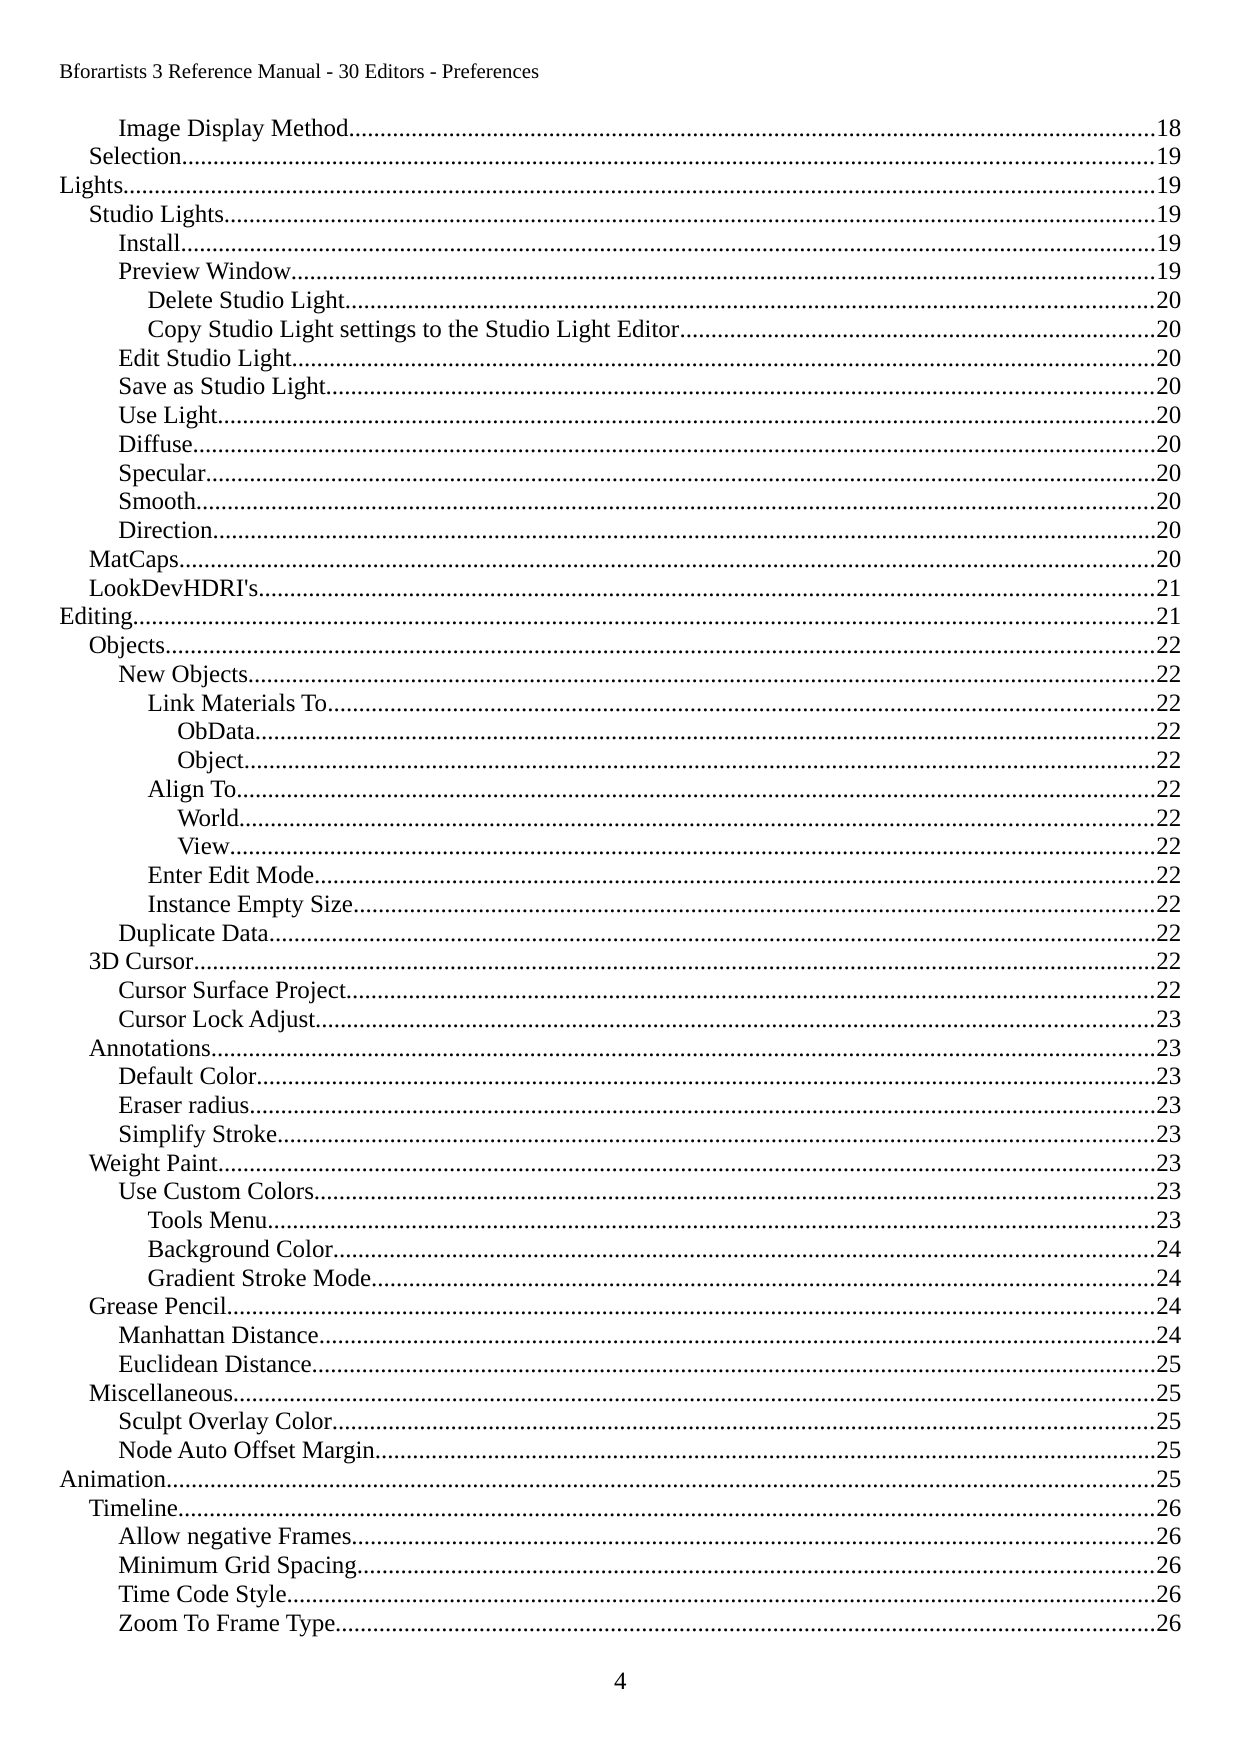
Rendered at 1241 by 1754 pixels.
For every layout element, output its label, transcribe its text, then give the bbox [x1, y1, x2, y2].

text Grease Pencil 24 [88, 1291, 1181, 1320]
text Image Display Method 18 [118, 113, 1181, 141]
text Save as Studio Light 20 [118, 371, 1181, 400]
text Smooth 20 [118, 486, 1181, 515]
text Background Color 24 [147, 1234, 1181, 1263]
text Editing 21 [59, 601, 1181, 630]
text Time Code Style 26 [118, 1579, 1181, 1608]
text Objects 22 [88, 630, 1181, 659]
text Cursor Lock Adjust 23 [118, 1004, 1181, 1033]
text MatCaps 20 [88, 544, 1181, 573]
text Zoom To Frame Type 26 [118, 1608, 1181, 1636]
text Miscellaneous 25 [88, 1378, 1181, 1406]
text Simplify Stroke 23 [118, 1119, 1181, 1148]
text Minimum Grid Spacing 26 [118, 1550, 1181, 1579]
text Duplicate Data 22 [118, 918, 1181, 946]
text Edit Studio Light 20 [118, 343, 1181, 371]
text Studio Lights 19 [88, 199, 1181, 228]
text Copy Studio Light settings to the Studio Light Editor 20 [147, 314, 1181, 343]
text Link Materials To 22 [147, 688, 1181, 716]
text New Objects 22 [118, 659, 1181, 688]
text 3D Cursor 22 [88, 946, 1181, 975]
text Object 22 [177, 745, 1181, 774]
text Align To 22 [147, 774, 1181, 803]
text Use Custom Colors 23 [118, 1176, 1181, 1205]
text Direction 20 [118, 515, 1181, 544]
text Node Auto Offset Margin 25 [118, 1435, 1181, 1464]
text Sculpt Overlay Color 25 [118, 1406, 1181, 1435]
text Animation 25 [59, 1464, 1181, 1493]
text Eraser radius 23 [118, 1090, 1181, 1119]
text Timeline 26 [88, 1493, 1181, 1521]
text Tools Menu 23 [147, 1205, 1181, 1234]
text ObData 22 [177, 716, 1181, 745]
text Install 19 [118, 228, 1181, 256]
text Allow negative Frames 26 [118, 1521, 1181, 1550]
text Default Color 23 [118, 1061, 1181, 1090]
text Delete Studio Light 20 [147, 285, 1181, 314]
text Cursor Surface Project 22 [118, 975, 1181, 1004]
text Lights 19 [59, 170, 1181, 199]
text Use Light 20 [118, 400, 1181, 429]
text Manhattan Distance 24 [118, 1320, 1181, 1349]
text World 22 [177, 803, 1181, 831]
text Enter Edit Mode 22 [147, 860, 1181, 889]
text View 22 [177, 831, 1181, 860]
text Weight Paint 23 [88, 1148, 1181, 1176]
text Selection 19 [88, 141, 1181, 170]
text Preview Window 19 [118, 256, 1181, 285]
text Annotations 23 [88, 1033, 1181, 1061]
text Instance Empty Size 22 [147, 889, 1181, 918]
text Euclidean Distance 25 [118, 1349, 1181, 1378]
text Specular 20 [118, 458, 1181, 486]
text Gradient Stroke Mode 24 [147, 1263, 1181, 1291]
text LookDevHDRI's 21 [88, 573, 1181, 601]
text Diffuse 20 [118, 429, 1181, 458]
